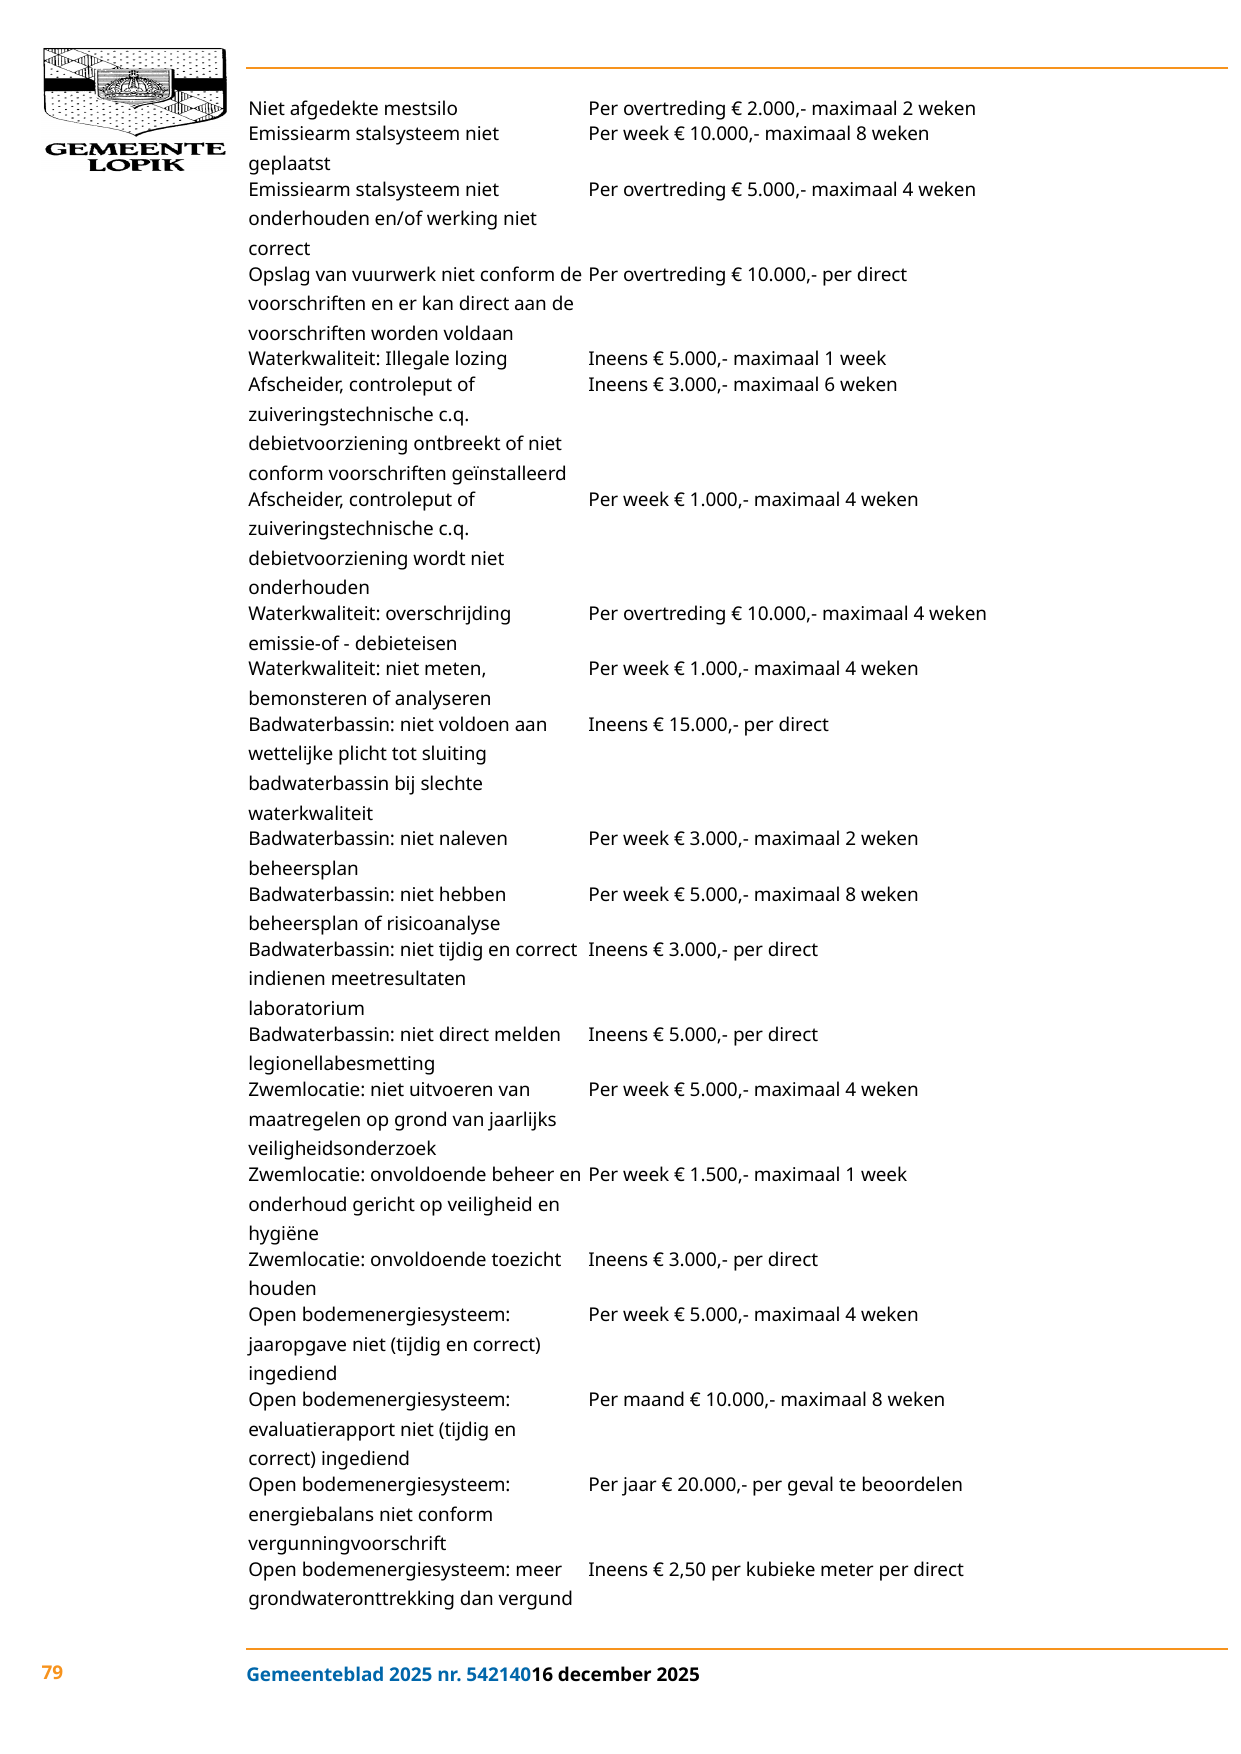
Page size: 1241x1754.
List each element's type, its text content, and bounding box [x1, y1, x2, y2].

table_cell Badwaterbassin: niet direct melden legionellabesmetting [248, 1021, 588, 1076]
table_cell Per week € 3.000,- maximaal 2 weken [588, 825, 1152, 881]
table_cell Per week € 5.000,- maximaal 4 weken [588, 1301, 1152, 1386]
table_cell Per overtreding € 2.000,- maximaal 2 weken [588, 95, 1152, 121]
table_cell Per overtreding € 10.000,- maximaal 4 weken [588, 600, 1152, 656]
table_cell Afscheider, controleput of zuiveringstechnische c.q. debietvoorziening ontbreekt of niet conform voorschriften geïnstalleerd [248, 371, 588, 486]
table_cell Open bodemenergiesysteem: meer grondwateronttrekking dan vergund [248, 1556, 588, 1611]
table_cell Ineens € 15.000,- per direct [588, 711, 1152, 825]
table_cell Badwaterbassin: niet voldoen aan wettelijke plicht tot sluiting badwaterbassin bij slechte waterkwaliteit [248, 711, 588, 825]
table_cell Ineens € 5.000,- per direct [588, 1021, 1152, 1076]
table_cell Badwaterbassin: niet hebben beheersplan of risicoanalyse [248, 881, 588, 936]
table_cell Afscheider, controleput of zuiveringstechnische c.q. debietvoorziening wordt niet onderhouden [248, 486, 588, 600]
table_cell Opslag van vuurwerk niet conform de voorschriften en er kan direct aan de voorschriften worden voldaan [248, 261, 588, 346]
table_cell Per week € 1.000,- maximaal 4 weken [588, 656, 1152, 711]
table_cell Niet afgedekte mestsilo [248, 95, 588, 121]
table_cell Badwaterbassin: niet tijdig en correct indienen meetresultaten laboratorium [248, 936, 588, 1021]
table_cell Zwemlocatie: onvoldoende beheer en onderhoud gericht op veiligheid en hygiëne [248, 1161, 588, 1246]
table_cell Ineens € 3.000,- per direct [588, 936, 1152, 1021]
table_cell Zwemlocatie: niet uitvoeren van maatregelen op grond van jaarlijks veiligheidsonderzoek [248, 1076, 588, 1161]
table_cell Open bodemenergiesysteem: evaluatierapport niet (tijdig en correct) ingediend [248, 1386, 588, 1471]
table_cell Open bodemenergiesysteem: energiebalans niet conform vergunningvoorschrift [248, 1471, 588, 1556]
table_cell Waterkwaliteit: overschrijding emissie-of - debieteisen [248, 600, 588, 656]
table_cell Per week € 5.000,- maximaal 4 weken [588, 1076, 1152, 1161]
table_cell Per week € 1.500,- maximaal 1 week [588, 1161, 1152, 1246]
table_cell Badwaterbassin: niet naleven beheersplan [248, 825, 588, 881]
table_cell Per overtreding € 5.000,- maximaal 4 weken [588, 176, 1152, 261]
table_cell Per week € 10.000,- maximaal 8 weken [588, 121, 1152, 176]
table_cell Ineens € 3.000,- maximaal 6 weken [588, 371, 1152, 486]
table_cell Zwemlocatie: onvoldoende toezicht houden [248, 1246, 588, 1301]
table_cell Per week € 1.000,- maximaal 4 weken [588, 486, 1152, 600]
table_cell Per maand € 10.000,- maximaal 8 weken [588, 1386, 1152, 1471]
table_cell Per overtreding € 10.000,- per direct [588, 261, 1152, 346]
table_cell Ineens € 3.000,- per direct [588, 1246, 1152, 1301]
table_cell Ineens € 2,50 per kubieke meter per direct [588, 1556, 1152, 1611]
table_cell Per week € 5.000,- maximaal 8 weken [588, 881, 1152, 936]
table_cell Per jaar € 20.000,- per geval te beoordelen [588, 1471, 1152, 1556]
table_cell Waterkwaliteit: Illegale lozing [248, 346, 588, 371]
table_cell Waterkwaliteit: niet meten, bemonsteren of analyseren [248, 656, 588, 711]
picture [41, 47, 231, 172]
table_cell Ineens € 5.000,- maximaal 1 week [588, 346, 1152, 371]
table_cell Emissiearm stalsysteem niet onderhouden en/of werking niet correct [248, 176, 588, 261]
table_cell Emissiearm stalsysteem niet geplaatst [248, 121, 588, 176]
table_cell Open bodemenergiesysteem: jaaropgave niet (tijdig en correct) ingediend [248, 1301, 588, 1386]
